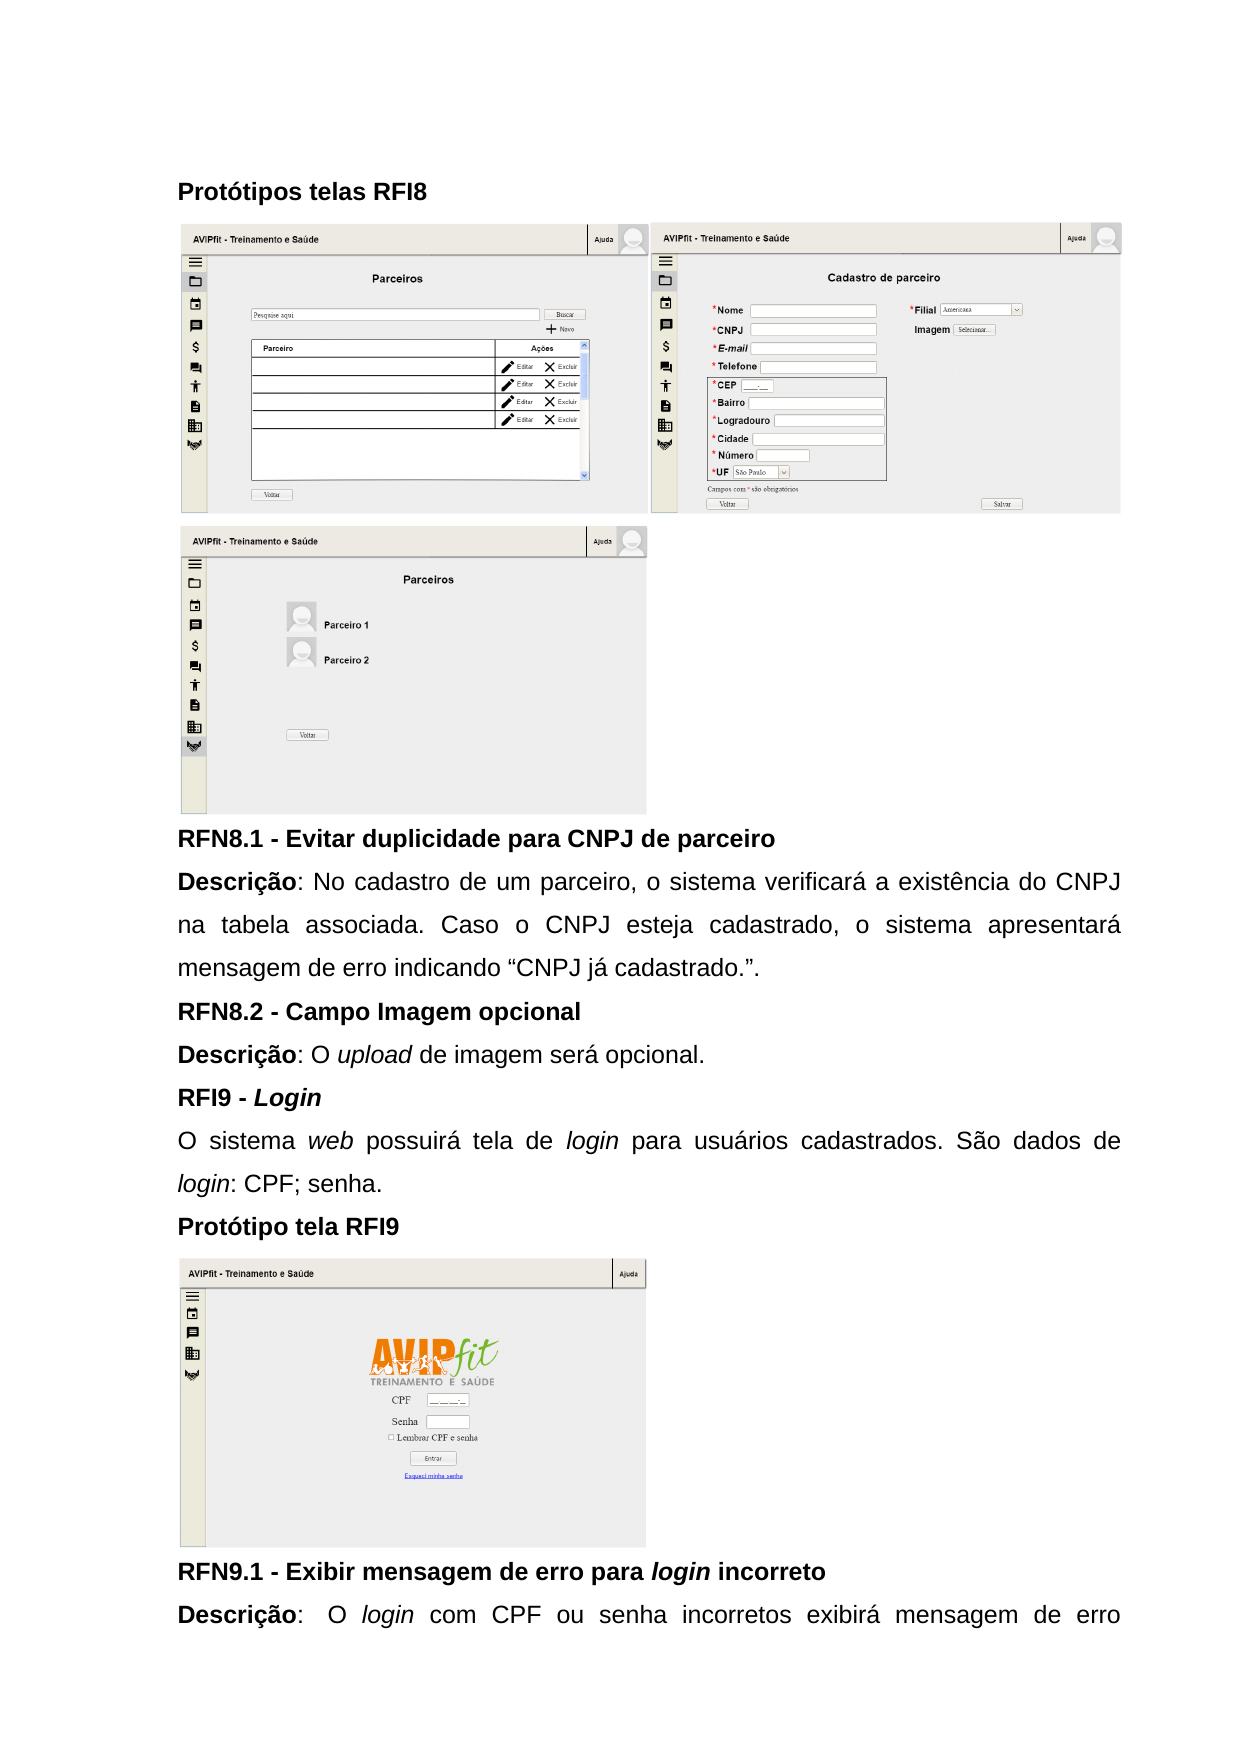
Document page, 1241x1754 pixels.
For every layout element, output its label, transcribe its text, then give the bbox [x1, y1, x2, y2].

text RFN8.2 - Campo Imagem opcional [177, 997, 1122, 1025]
text Descrição: O login com CPF ou senha incorretos exibirá mensagem de erro [177, 1600, 1122, 1629]
text RFN8.1 - Evitar duplicidade para CNPJ de parceiro [177, 824, 1122, 853]
picture [177, 522, 650, 818]
picture [177, 220, 1123, 516]
text Protótipos telas RFI8 [177, 177, 1122, 206]
text Descrição: No cadastro de um parceiro, o sistema verificará a existência do CNPJ na tabela associada. Caso o CNPJ esteja cadastrado, o sistema apresentará mensagem de erro indicando “CNPJ já cadastrado.”. [177, 867, 1122, 982]
text Protótipo tela RFI9 [177, 1212, 1122, 1241]
text RFN9.1 - Exibir mensagem de erro para login incorreto [177, 1557, 1122, 1586]
text O sistema web possuirá tela de login para usuários cadastrados. São dados de login: CPF; senha. [177, 1126, 1122, 1198]
text RFI9 - Login [177, 1083, 1122, 1112]
picture [177, 1255, 650, 1551]
text Descrição: O upload de imagem será opcional. [177, 1040, 1122, 1068]
